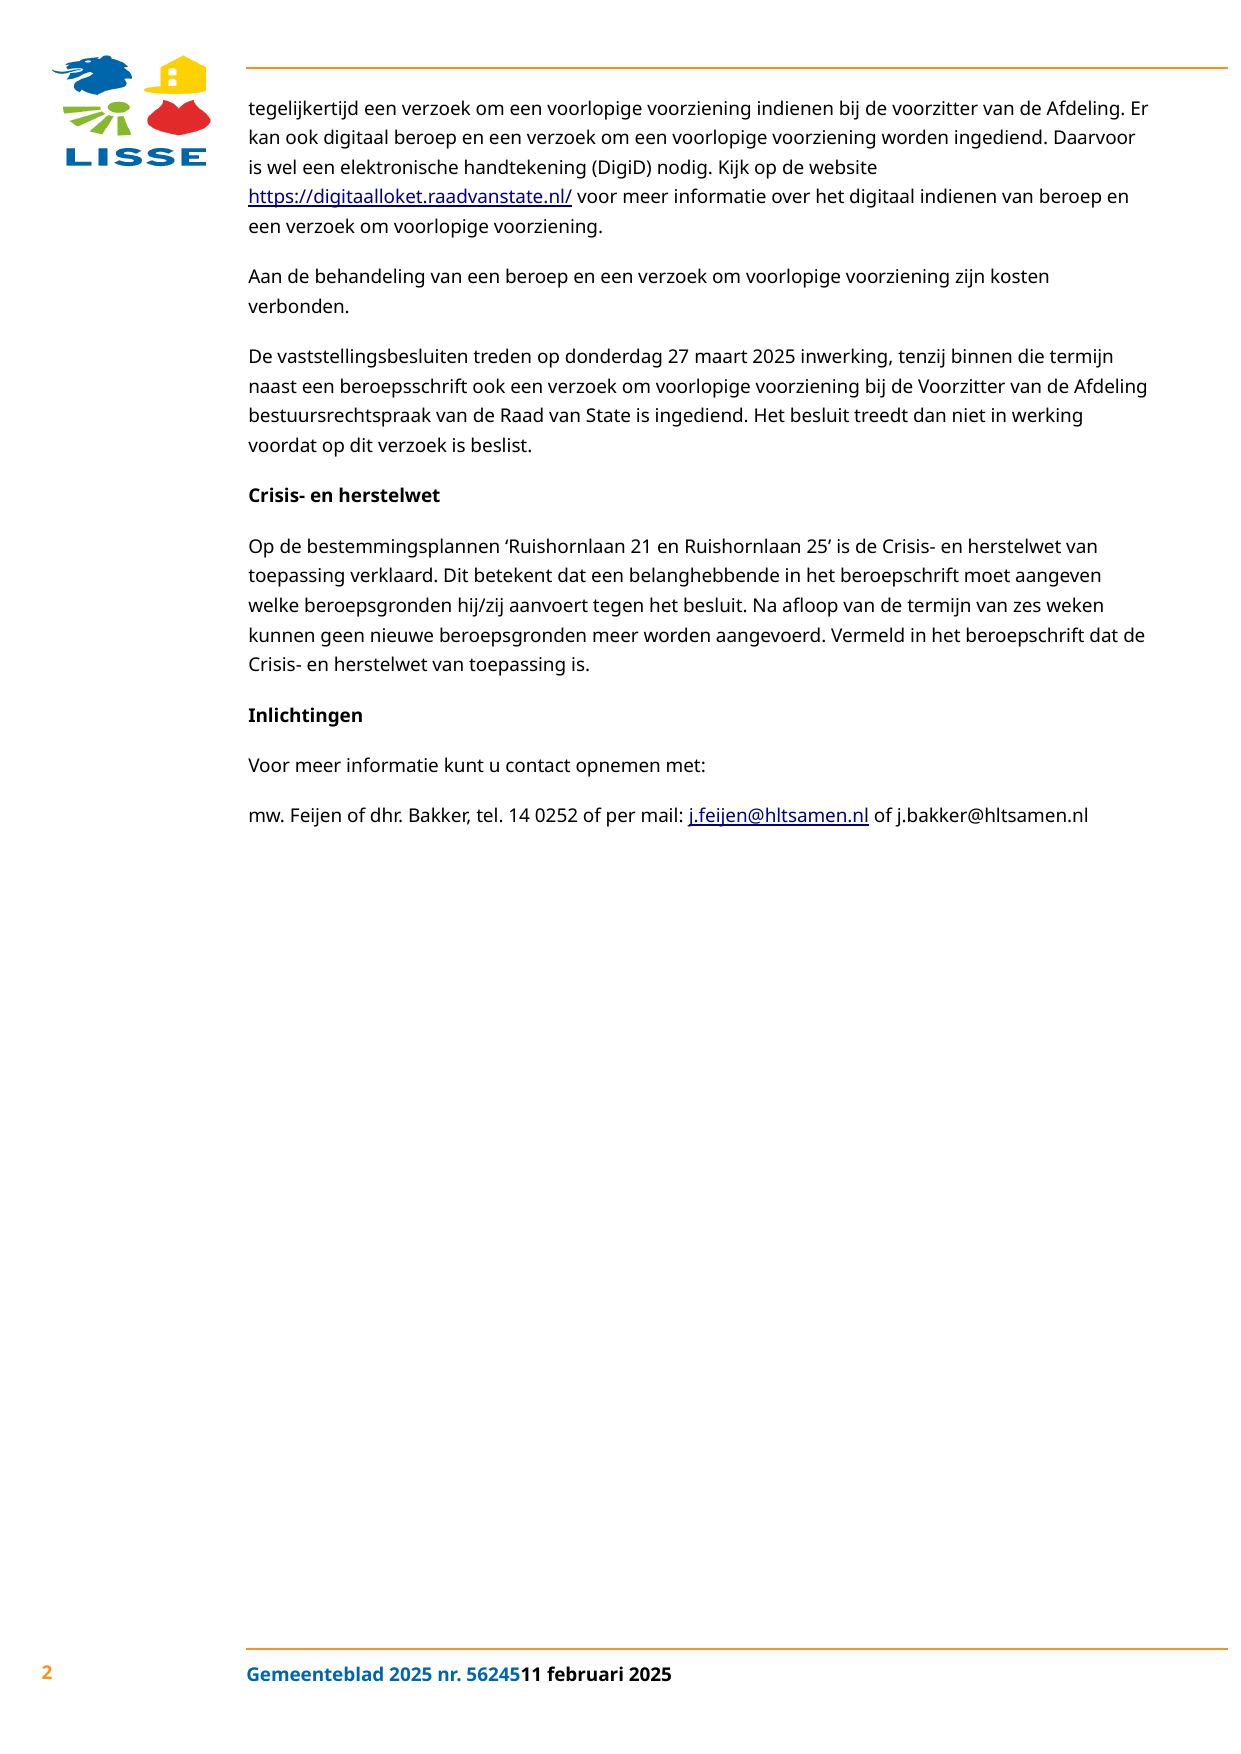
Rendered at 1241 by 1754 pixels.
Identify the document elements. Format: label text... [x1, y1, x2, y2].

text Crisis- en herstelwet [248, 483, 1152, 508]
text Inlichtingen [248, 702, 1152, 728]
text mw. Feijen of dhr. Bakker, tel. 14 0252 of per mail: j.feijen@hltsamen.nl of j.bakker@hltsamen.nl [248, 803, 1152, 828]
text Op de bestemmingsplannen ‘Ruishornlaan 21 en Ruishornlaan 25’ is de Crisis- en herstelwet van toepassing verklaard. Dit betekent dat een belanghebbende in het beroepschrift moet aangeven welke beroepsgronden hij/zij aanvoert tegen het besluit. Na afloop van de termijn van zes weken kunnen geen nieuwe beroepsgronden meer worden aangevoerd. Vermeld in het beroepschrift dat de Crisis- en herstelwet van toepassing is. [248, 533, 1152, 677]
text Voor meer informatie kunt u contact opnemen met: [248, 752, 1152, 778]
picture [41, 47, 231, 172]
text tegelijkertijd een verzoek om een voorlopige voorziening indienen bij de voorzitter van de Afdeling. Er kan ook digitaal beroep en een verzoek om een voorlopige voorziening worden ingediend. Daarvoor is wel een elektronische handtekening (DigiD) nodig. Kijk op de website https://digitaalloket.raadvanstate.nl/ voor meer informatie over het digitaal indienen van beroep en een verzoek om voorlopige voorziening. [248, 95, 1152, 239]
text De vaststellingsbesluiten treden op donderdag 27 maart 2025 inwerking, tenzij binnen die termijn naast een beroepsschrift ook een verzoek om voorlopige voorziening bij de Voorzitter van de Afdeling bestuursrechtspraak van de Raad van State is ingediend. Het besluit treedt dan niet in werking voordat op dit verzoek is beslist. [248, 343, 1152, 458]
text Aan de behandeling van een beroep en een verzoek om voorlopige voorziening zijn kosten verbonden. [248, 263, 1152, 319]
